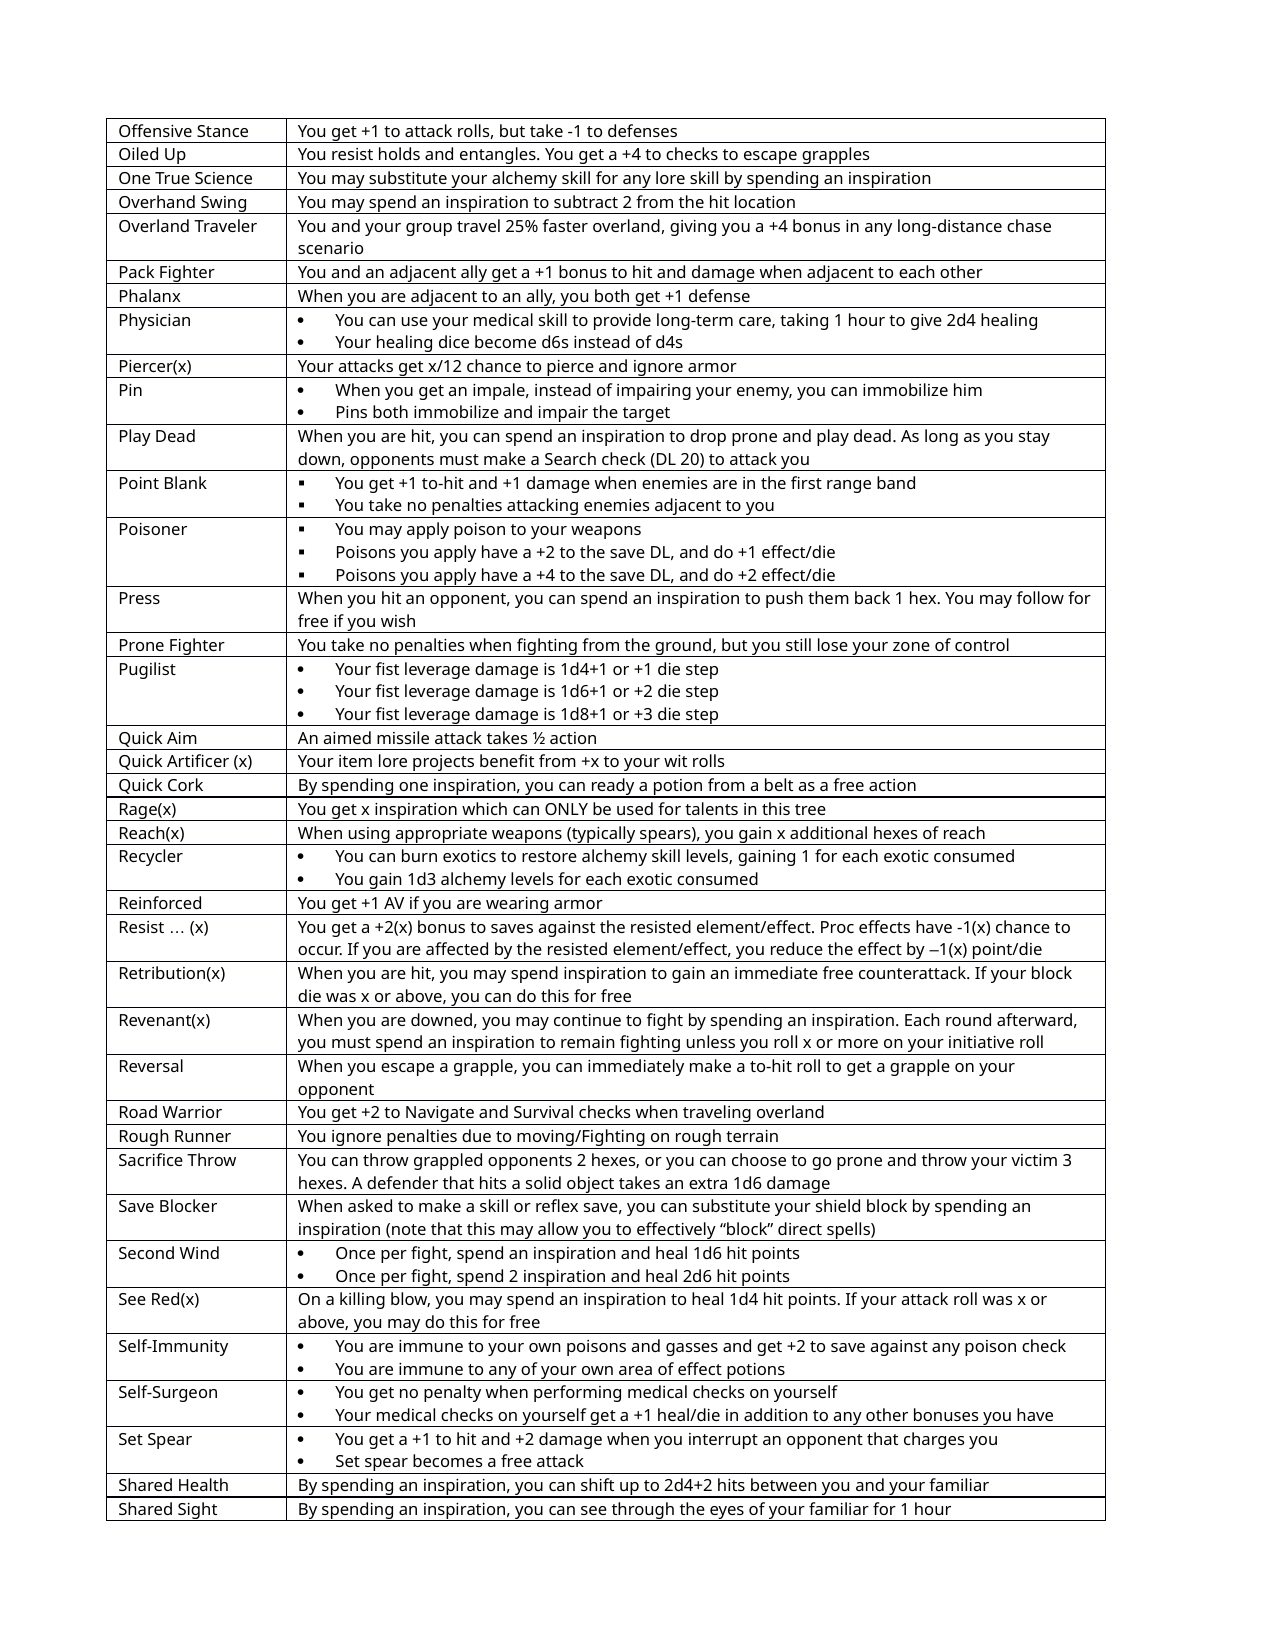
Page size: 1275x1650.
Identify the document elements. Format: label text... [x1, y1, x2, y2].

table_cell Retribution(x) [107, 962, 286, 1007]
table_cell Quick Artificer (x) [107, 750, 286, 773]
table_cell Quick Cork [107, 774, 286, 796]
table_cell You and an adjacent ally get a +1 bonus to hit and damage when adjacent to each other [287, 261, 1105, 283]
table_cell You get x inspiration which can ONLY be used for talents in this tree [287, 798, 1105, 820]
table_cell Set Spear [107, 1427, 286, 1473]
table_cell Your fist leverage damage is 1d4+1 or +1 die step Your fist leverage damage is 1d6+1 or +2 die step Your fist leverage damage is 1d8+1 or +3 die step [287, 657, 1105, 725]
table_cell When using appropriate weapons (typically spears), you gain x additional hexes of reach [287, 821, 1105, 844]
table_cell Revenant(x) [107, 1008, 286, 1053]
table_cell Sacrifice Throw [107, 1149, 286, 1194]
table_cell Physician [107, 308, 286, 353]
table_cell Rough Runner [107, 1125, 286, 1147]
table_cell Play Dead [107, 425, 286, 470]
table_cell You are immune to your own poisons and gasses and get +2 to save against any poison check You are immune to any of your own area of effect potions [287, 1334, 1105, 1380]
table_cell You may spend an inspiration to subtract 2 from the hit location [287, 190, 1105, 213]
table_cell By spending an inspiration, you can see through the eyes of your familiar for 1 hour [287, 1498, 1105, 1520]
table_cell When you are adjacent to an ally, you both get +1 defense [287, 284, 1105, 307]
table_cell Quick Aim [107, 726, 286, 749]
table_cell Pin [107, 378, 286, 424]
table_cell Reinforced [107, 891, 286, 914]
table_cell You get no penalty when performing medical checks on yourself Your medical checks on yourself get a +1 heal/die in addition to any other bonuses you have [287, 1381, 1105, 1426]
table_cell Point Blank [107, 471, 286, 517]
table_cell When you escape a grapple, you can immediately make a to-hit roll to get a grapple on your opponent [287, 1055, 1105, 1100]
table_cell Shared Health [107, 1474, 286, 1496]
table_cell Offensive Stance [107, 119, 286, 142]
table_cell You get +1 to-hit and +1 damage when enemies are in the first range band You take no penalties attacking enemies adjacent to you [287, 471, 1105, 517]
table_cell Once per fight, spend an inspiration and heal 1d6 hit points Once per fight, spend 2 inspiration and heal 2d6 hit points [287, 1241, 1105, 1287]
table_cell You can throw grappled opponents 2 hexes, or you can choose to go prone and throw your victim 3 hexes. A defender that hits a solid object takes an extra 1d6 damage [287, 1149, 1105, 1194]
table_cell Press [107, 587, 286, 632]
table_cell When you hit an opponent, you can spend an inspiration to push them back 1 hex. You may follow for free if you wish [287, 587, 1105, 632]
table_cell On a killing blow, you may spend an inspiration to heal 1d4 hit points. If your attack roll was x or above, you may do this for free [287, 1288, 1105, 1333]
table_cell Second Wind [107, 1241, 286, 1287]
table_cell When you are hit, you can spend an inspiration to drop prone and play dead. As long as you stay down, opponents must make a Search check (DL 20) to attack you [287, 425, 1105, 470]
table_cell Resist … (x) [107, 915, 286, 961]
table_cell Overland Traveler [107, 214, 286, 259]
table_cell Recycler [107, 845, 286, 890]
table_cell See Red(x) [107, 1288, 286, 1333]
table_cell Self-Immunity [107, 1334, 286, 1380]
table_cell When you get an impale, instead of impairing your enemy, you can immobilize him Pins both immobilize and impair the target [287, 378, 1105, 424]
table_cell Shared Sight [107, 1498, 286, 1520]
table_cell You get a +1 to hit and +2 damage when you interrupt an opponent that charges you Set spear becomes a free attack [287, 1427, 1105, 1473]
table_cell You can use your medical skill to provide long-term care, taking 1 hour to give 2d4 healing Your healing dice become d6s instead of d4s [287, 308, 1105, 353]
table_cell Road Warrior [107, 1101, 286, 1124]
table_cell Save Blocker [107, 1195, 286, 1240]
table_cell You ignore penalties due to moving/Fighting on rough terrain [287, 1125, 1105, 1147]
table_cell Overhand Swing [107, 190, 286, 213]
table_cell An aimed missile attack takes ½ action [287, 726, 1105, 749]
table_cell Your attacks get x/12 chance to pierce and ignore armor [287, 355, 1105, 377]
table_cell Reach(x) [107, 821, 286, 844]
table_cell When you are downed, you may continue to fight by spending an inspiration. Each round afterward, you must spend an inspiration to remain fighting unless you roll x or more on your initiative roll [287, 1008, 1105, 1053]
table_cell You resist holds and entangles. You get a +4 to checks to escape grapples [287, 143, 1105, 166]
table_cell By spending one inspiration, you can ready a potion from a belt as a free action [287, 774, 1105, 796]
table_cell Poisoner [107, 518, 286, 586]
table_cell By spending an inspiration, you can shift up to 2d4+2 hits between you and your familiar [287, 1474, 1105, 1496]
table_cell When you are hit, you may spend inspiration to gain an immediate free counterattack. If your block die was x or above, you can do this for free [287, 962, 1105, 1007]
table_cell Oiled Up [107, 143, 286, 166]
table_cell You get +1 AV if you are wearing armor [287, 891, 1105, 914]
table_cell You may substitute your alchemy skill for any lore skill by spending an inspiration [287, 167, 1105, 189]
table_cell You and your group travel 25% faster overland, giving you a +4 bonus in any long-distance chase scenario [287, 214, 1105, 259]
table_cell One True Science [107, 167, 286, 189]
table_cell Piercer(x) [107, 355, 286, 377]
table_cell Rage(x) [107, 798, 286, 820]
table_cell Reversal [107, 1055, 286, 1100]
table_cell You take no penalties when fighting from the ground, but you still lose your zone of control [287, 633, 1105, 656]
table_cell When asked to make a skill or reflex save, you can substitute your shield block by spending an inspiration (note that this may allow you to effectively “block” direct spells) [287, 1195, 1105, 1240]
table_cell Phalanx [107, 284, 286, 307]
table_cell Pugilist [107, 657, 286, 725]
table_cell Prone Fighter [107, 633, 286, 656]
table_cell Your item lore projects benefit from +x to your wit rolls [287, 750, 1105, 773]
table_cell You get +2 to Navigate and Survival checks when traveling overland [287, 1101, 1105, 1124]
table_cell Self-Surgeon [107, 1381, 286, 1426]
table_cell You get +1 to attack rolls, but take -1 to defenses [287, 119, 1105, 142]
table_cell You can burn exotics to restore alchemy skill levels, gaining 1 for each exotic consumed You gain 1d3 alchemy levels for each exotic consumed [287, 845, 1105, 890]
table_cell Pack Fighter [107, 261, 286, 283]
table_cell You may apply poison to your weapons Poisons you apply have a +2 to the save DL, and do +1 effect/die Poisons you apply have a +4 to the save DL, and do +2 effect/die [287, 518, 1105, 586]
table_cell You get a +2(x) bonus to saves against the resisted element/effect. Proc effects have -1(x) chance to occur. If you are affected by the resisted element/effect, you reduce the effect by –1(x) point/die [287, 915, 1105, 961]
